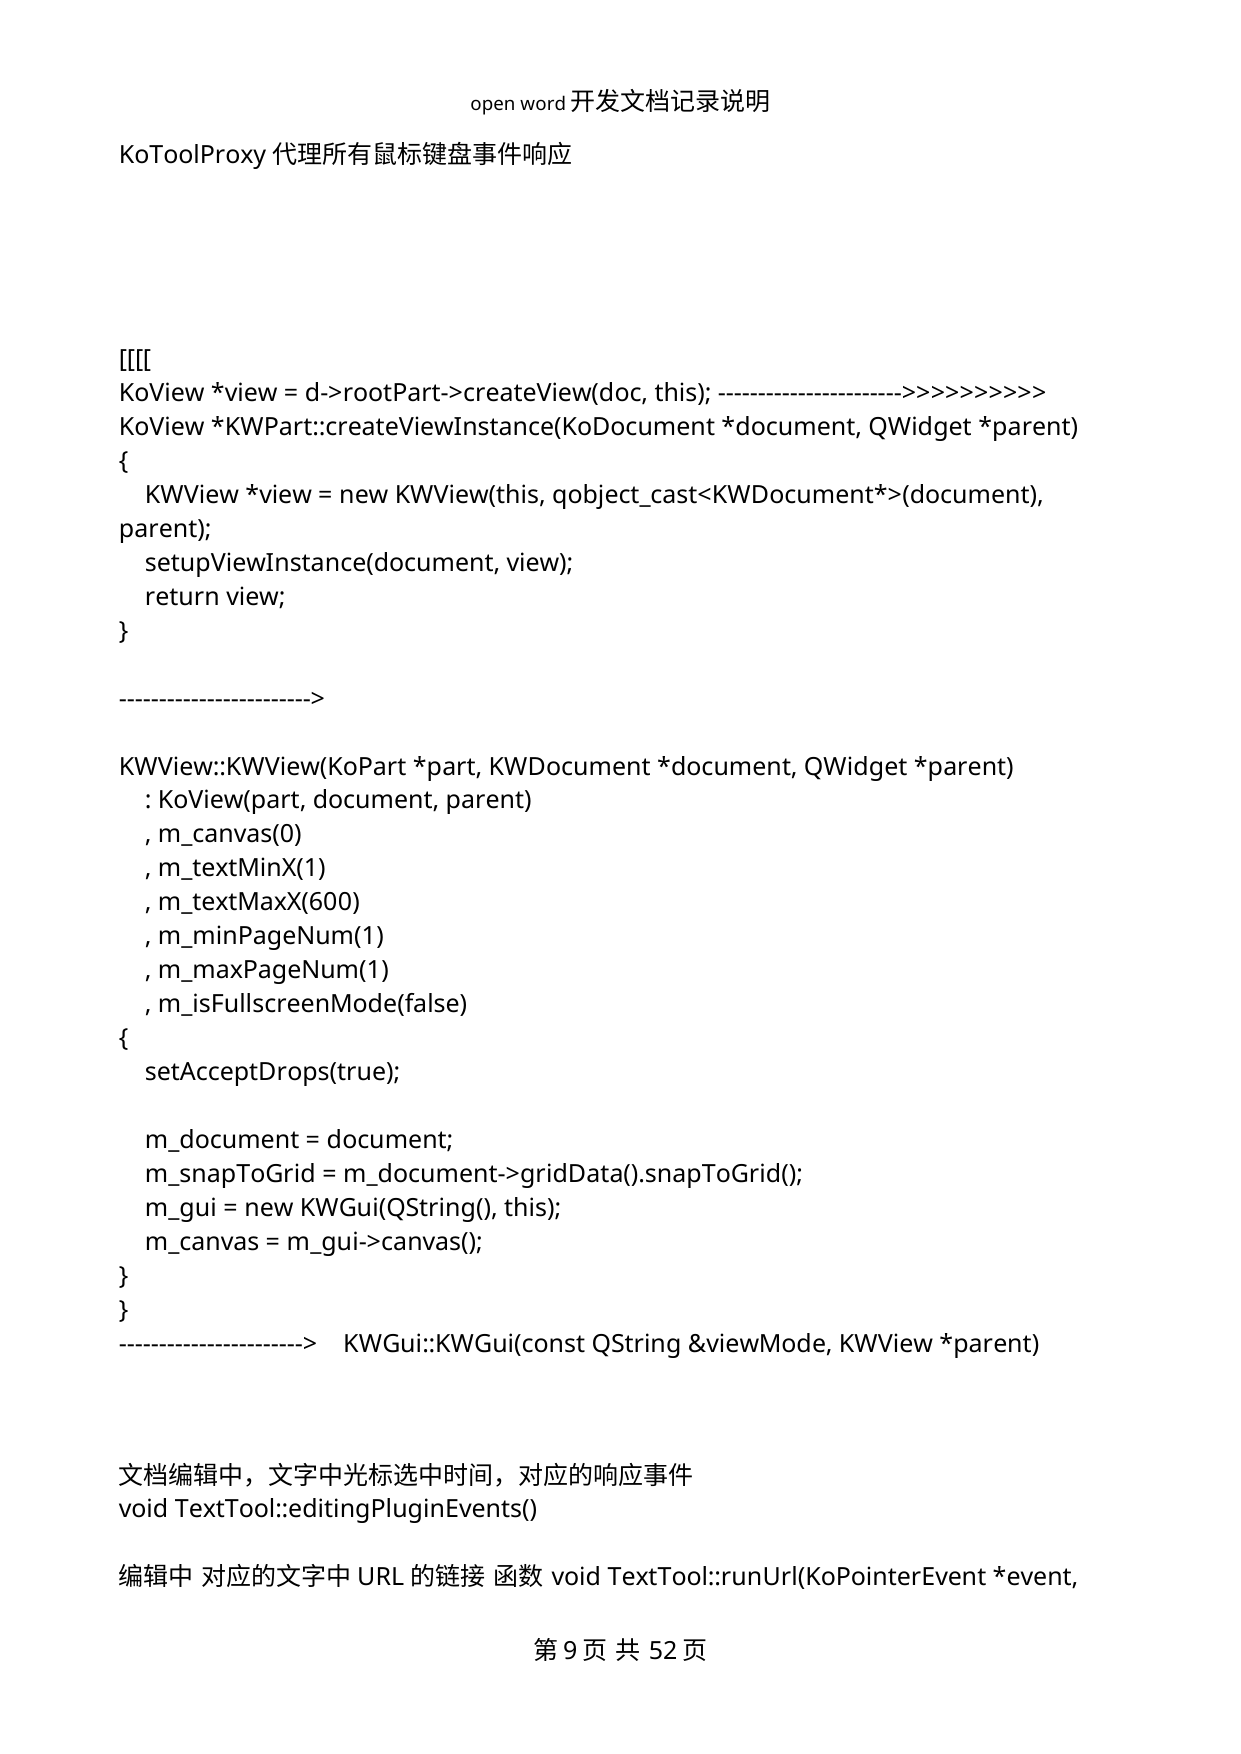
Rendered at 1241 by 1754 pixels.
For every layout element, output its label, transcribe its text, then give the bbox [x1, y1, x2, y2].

text [[[[ [119, 341, 1121, 375]
text -----------------------> KWGui::KWGui(const QString &viewMode, KWView *parent) [119, 1326, 1121, 1360]
text ------------------------> [119, 681, 1121, 714]
text , m_canvas(0) [119, 816, 1121, 850]
text 文档编辑中，文字中光标选中时间，对应的响应事件 [119, 1462, 1121, 1491]
text 编辑中 对应的文字中URL 的链接 函数 void TextTool::runUrl(KoPointerEvent *event, [119, 1558, 1121, 1592]
text : KoView(part, document, parent) [119, 782, 1121, 816]
text setupViewInstance(document, view); [119, 545, 1121, 579]
text m_gui = new KWGui(QString(), this); [119, 1190, 1121, 1224]
text m_snapToGrid = m_document->gridData().snapToGrid(); [119, 1156, 1121, 1190]
text KoView *view = d->rootPart->createView(doc, this); ----------------------->>>>>>>>>> [119, 375, 1121, 409]
text , m_textMaxX(600) [119, 884, 1121, 918]
text { [119, 443, 1121, 477]
text return view; [119, 579, 1121, 613]
text } [119, 613, 1121, 647]
text KoToolProxy 代理所有鼠标键盘事件响应 [119, 137, 1121, 171]
text , m_minPageNum(1) [119, 918, 1121, 952]
text setAcceptDrops(true); [119, 1054, 1121, 1088]
text , m_textMinX(1) [119, 850, 1121, 884]
text m_canvas = m_gui->canvas(); [119, 1224, 1121, 1258]
text { [119, 1020, 1121, 1054]
text KWView::KWView(KoPart *part, KWDocument *document, QWidget *parent) [119, 748, 1121, 782]
text , m_isFullscreenMode(false) [119, 986, 1121, 1020]
text } [119, 1258, 1121, 1292]
text void TextTool::editingPluginEvents() [119, 1491, 1121, 1524]
text , m_maxPageNum(1) [119, 952, 1121, 986]
text KoView *KWPart::createViewInstance(KoDocument *document, QWidget *parent) [119, 409, 1121, 443]
text KWView *view = new KWView(this, qobject_cast<KWDocument*>(document), parent); [119, 477, 1121, 545]
text m_document = document; [119, 1122, 1121, 1156]
text } [119, 1292, 1121, 1326]
